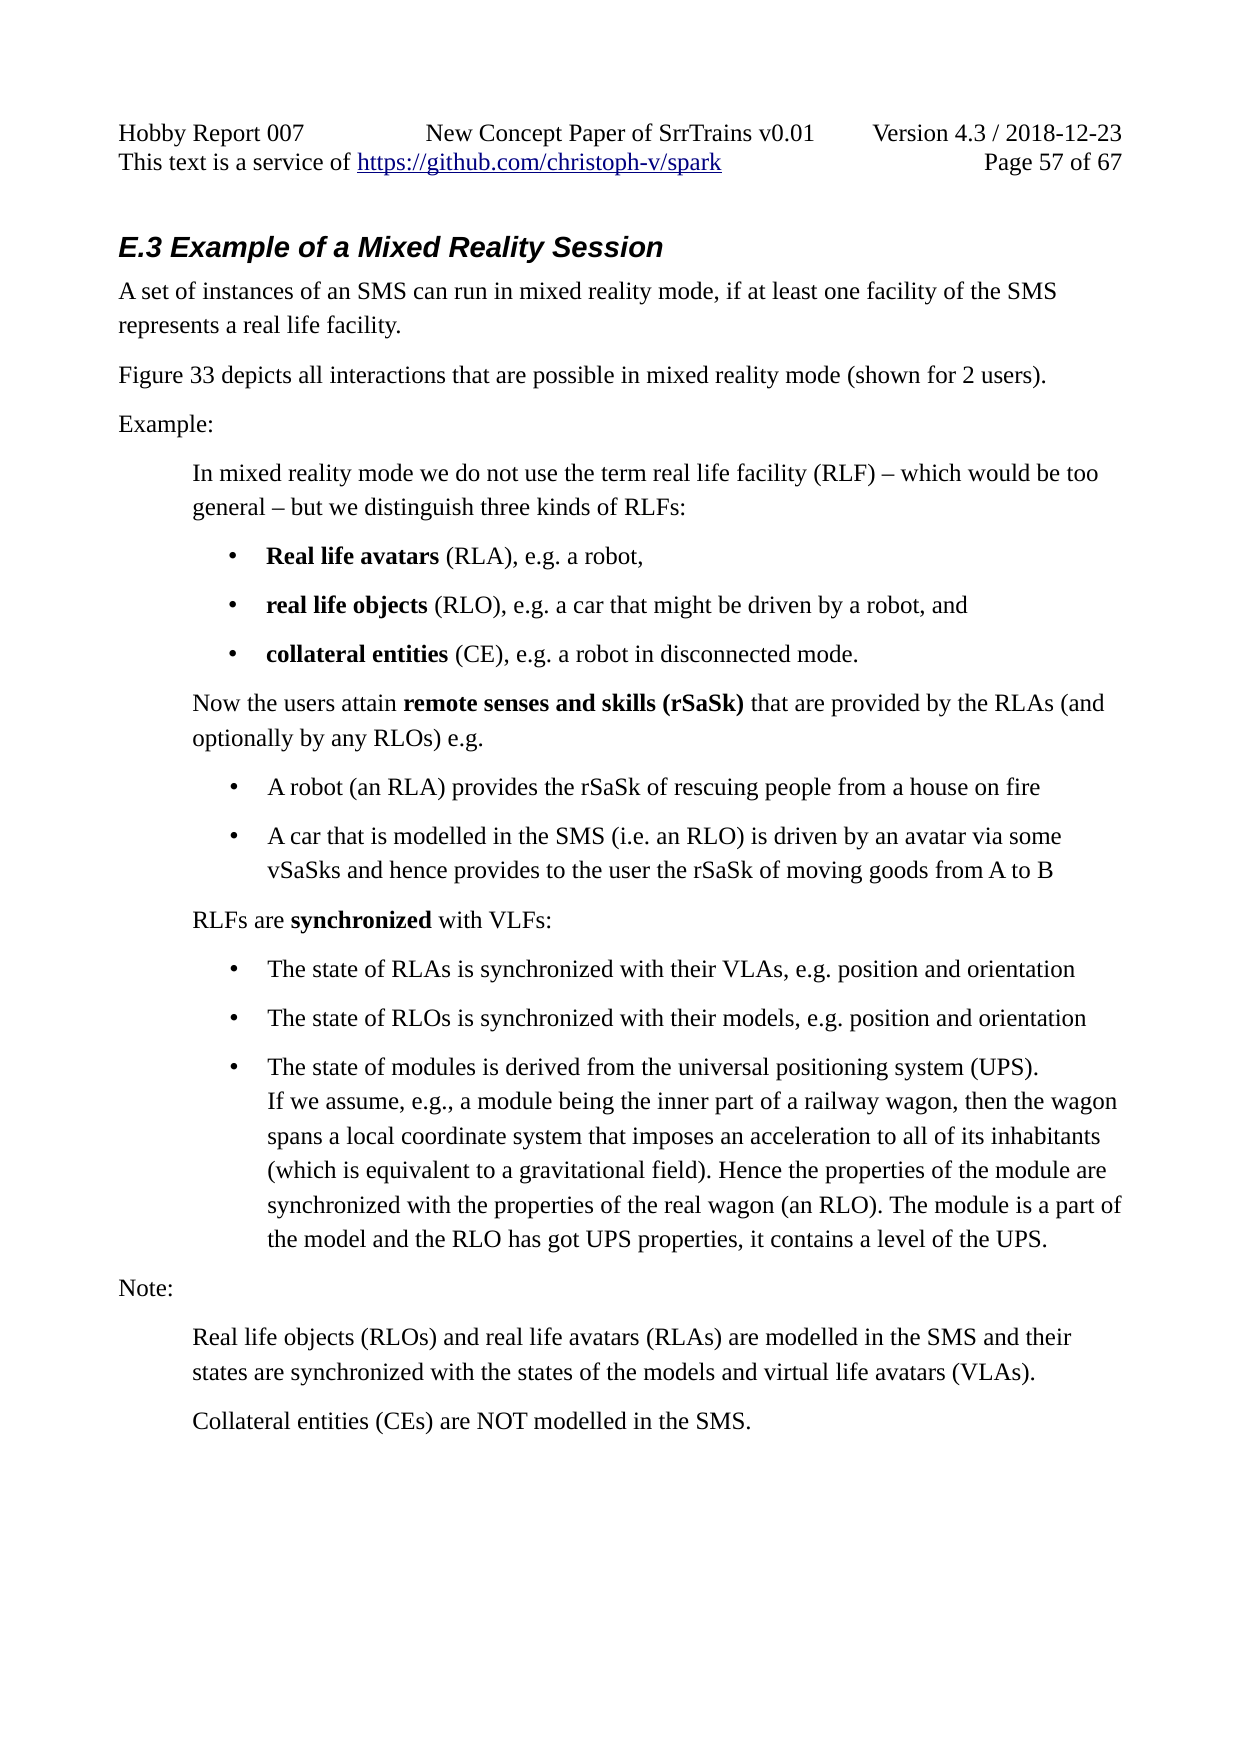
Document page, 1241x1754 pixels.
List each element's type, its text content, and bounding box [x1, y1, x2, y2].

text RLFs are synchronized with VLFs: [192, 905, 1122, 933]
list The state of modules is derived from the universal positioning system (UPS). If we assume, e.g., a module being the inner part of a railway wagon, then the wagon spans a local coordinate system that imposes an acceleration to all of its inhabitants (which is equivalent to a gravitational field). Hence the properties of the module are synchronized with the properties of the real wagon (an RLO). The module is a part of the model and the RLO has got UPS properties, it contains a level of the UPS. [229, 1052, 1122, 1253]
text In mixed reality mode we do not use the term real life facility (RLF) – which would be too general – but we distinguish three kinds of RLFs: [192, 458, 1122, 521]
text A set of instances of an SMS can run in mixed reality mode, if at least one facility of the SMS represents a real life facility. [118, 276, 1122, 339]
text Figure 33 depicts all interactions that are possible in mixed reality mode (shown for 2 users). [118, 360, 1122, 388]
list The state of RLAs is synchronized with their VLAs, e.g. position and orientation [229, 954, 1122, 982]
list real life objects (RLO), e.g. a car that might be driven by a robot, and [228, 590, 1122, 619]
text Real life objects (RLOs) and real life avatars (RLAs) are modelled in the SMS and their states are synchronized with the states of the models and virtual life avatars (VLAs). [192, 1322, 1122, 1386]
text Collateral entities (CEs) are NOT modelled in the SMS. [192, 1406, 1122, 1435]
list A robot (an RLA) provides the rSaSk of rescuing people from a house on fire [229, 772, 1122, 801]
text Example: [118, 409, 1122, 437]
list A car that is modelled in the SMS (i.e. an RLO) is driven by an avatar via some vSaSks and hence provides to the user the rSaSk of moving goods from A to B [229, 821, 1122, 884]
text Note: [118, 1273, 1122, 1302]
list collateral entities (CE), e.g. a robot in disconnected mode. [228, 639, 1122, 668]
text Now the users attain remote senses and skills (rSaSk) that are provided by the RLAs (and optionally by any RLOs) e.g. [192, 688, 1122, 752]
subtitle E.3 Example of a Mixed Reality Session [118, 230, 1122, 264]
list Real life avatars (RLA), e.g. a robot, [228, 541, 1122, 570]
list The state of RLOs is synchronized with their models, e.g. position and orientation [229, 1003, 1122, 1032]
